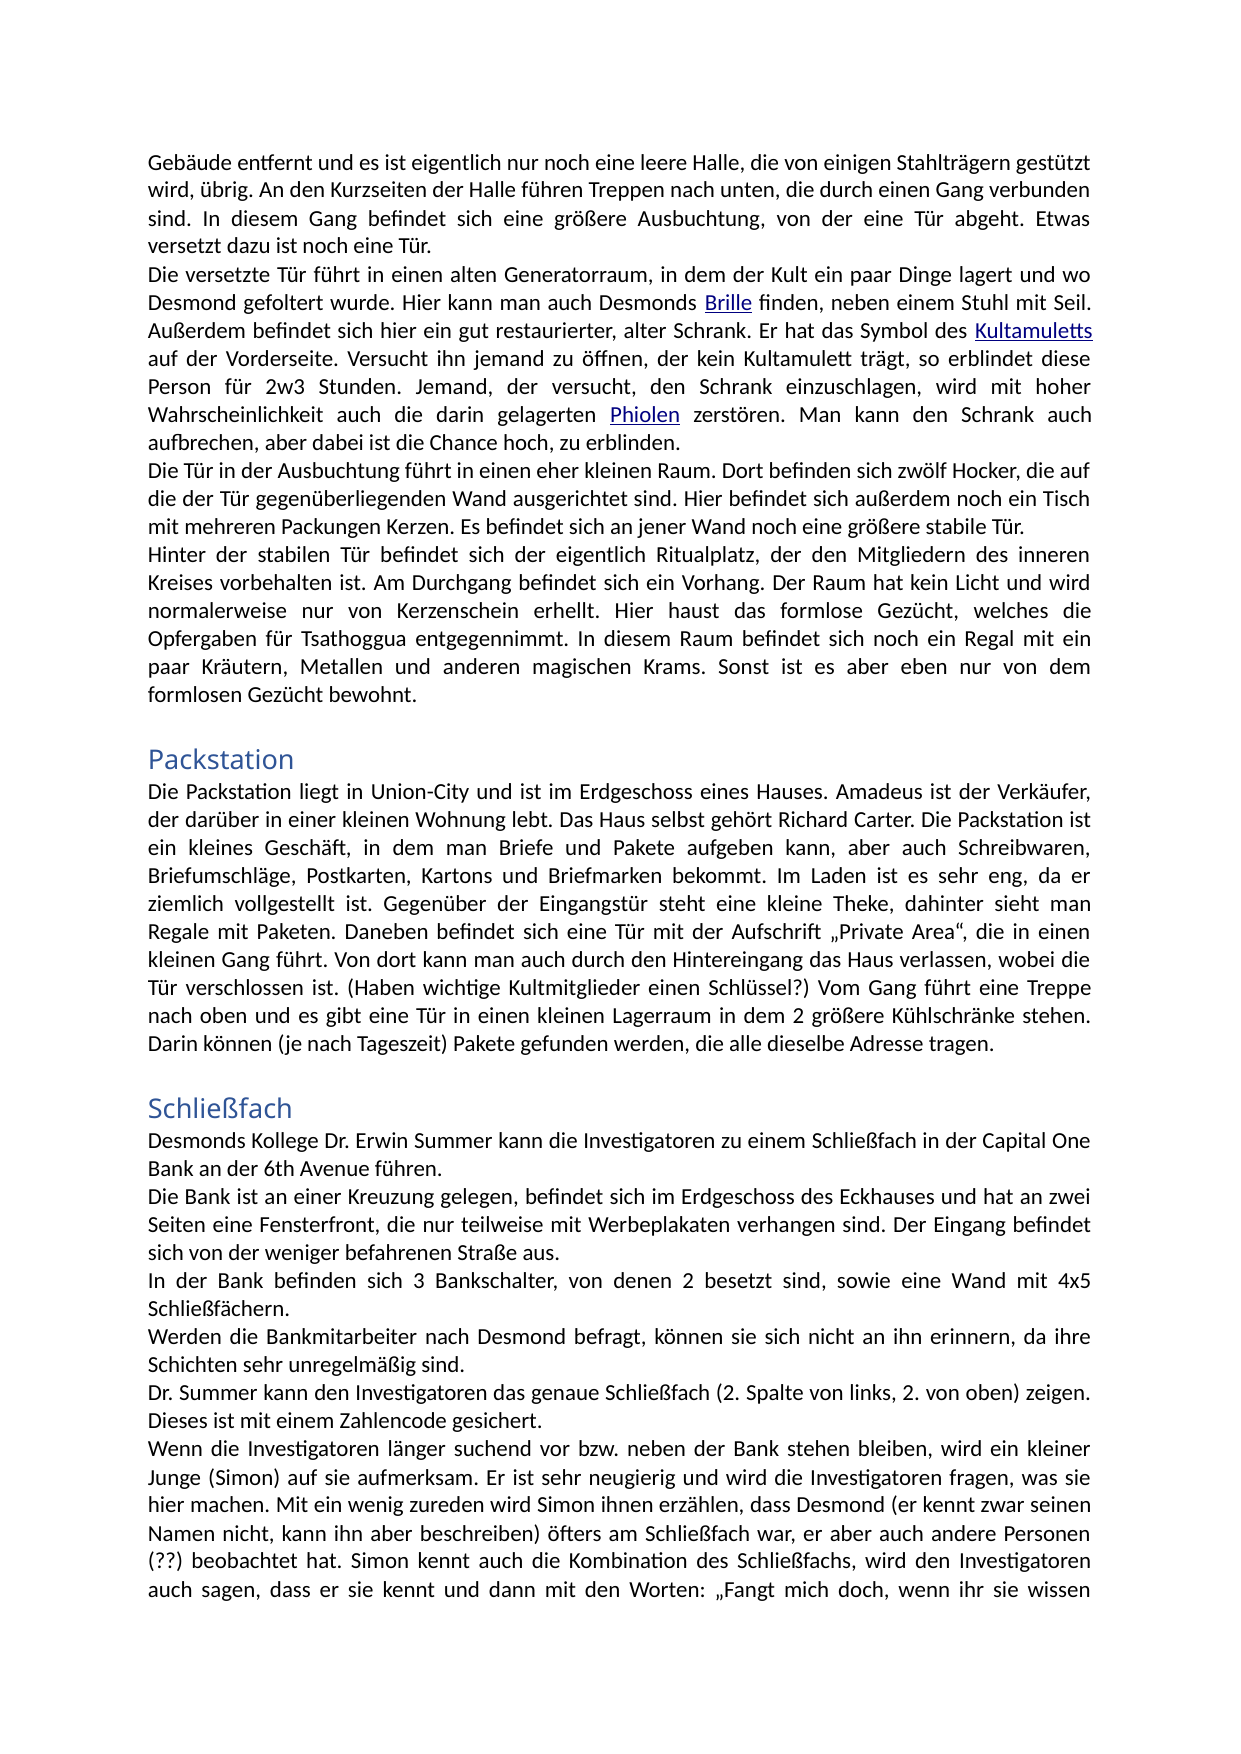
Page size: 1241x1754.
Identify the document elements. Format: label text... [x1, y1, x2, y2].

text Desmonds Kollege Dr. Erwin Summer kann die Investigatoren zu einem Schließfach in der Capital One Bank an der 6th Avenue führen. [148, 1126, 1093, 1182]
text Dr. Summer kann den Investigatoren das genaue Schließfach (2. Spalte von links, 2. von oben) zeigen. Dieses ist mit einem Zahlencode gesichert. [148, 1378, 1093, 1434]
text Die Tür in der Ausbuchtung führt in einen eher kleinen Raum. Dort befinden sich zwölf Hocker, die auf die der Tür gegenüberliegenden Wand ausgerichtet sind. Hier befindet sich außerdem noch ein Tisch mit mehreren Packungen Kerzen. Es befindet sich an jener Wand noch eine größere stabile Tür. [148, 456, 1093, 540]
text Hinter der stabilen Tür befindet sich der eigentlich Ritualplatz, der den Mitgliedern des inneren Kreises vorbehalten ist. Am Durchgang befindet sich ein Vorhang. Der Raum hat kein Licht und wird normalerweise nur von Kerzenschein erhellt. Hier haust das formlose Gezücht, welches die Opfergaben für Tsathoggua entgegennimmt. In diesem Raum befindet sich noch ein Regal mit ein paar Kräutern, Metallen und anderen magischen Krams. Sonst ist es aber eben nur von dem formlosen Gezücht bewohnt. [148, 540, 1093, 708]
text Gebäude entfernt und es ist eigentlich nur noch eine leere Halle, die von einigen Stahlträgern gestützt wird, übrig. An den Kurzseiten der Halle führen Treppen nach unten, die durch einen Gang verbunden sind. In diesem Gang befindet sich eine größere Ausbuchtung, von der eine Tür abgeht. Etwas versetzt dazu ist noch eine Tür. [148, 148, 1093, 260]
text In der Bank befinden sich 3 Bankschalter, von denen 2 besetzt sind, sowie eine Wand mit 4x5 Schließfächern. [148, 1266, 1093, 1322]
text Wenn die Investigatoren länger suchend vor bzw. neben der Bank stehen bleiben, wird ein kleiner Junge (Simon) auf sie aufmerksam. Er ist sehr neugierig und wird die Investigatoren fragen, was sie hier machen. Mit ein wenig zureden wird Simon ihnen erzählen, dass Desmond (er kennt zwar seinen Namen nicht, kann ihn aber beschreiben) öfters am Schließfach war, er aber auch andere Personen (??) beobachtet hat. Simon kennt auch die Kombination des Schließfachs, wird den Investigatoren auch sagen, dass er sie kennt und dann mit den Worten: „Fangt mich doch, wenn ihr sie wissen [148, 1434, 1093, 1603]
text Die versetzte Tür führt in einen alten Generatorraum, in dem der Kult ein paar Dinge lagert und wo Desmond gefoltert wurde. Hier kann man auch Desmonds Brille finden, neben einem Stuhl mit Seil. Außerdem befindet sich hier ein gut restaurierter, alter Schrank. Er hat das Symbol des Kultamuletts auf der Vorderseite. Versucht ihn jemand zu öffnen, der kein Kultamulett trägt, so erblindet diese Person für 2w3 Stunden. Jemand, der versucht, den Schrank einzuschlagen, wird mit hoher Wahrscheinlichkeit auch die darin gelagerten Phiolen zerstören. Man kann den Schrank auch aufbrechen, aber dabei ist die Chance hoch, zu erblinden. [148, 260, 1093, 456]
subtitle Packstation [148, 740, 1093, 777]
text Werden die Bankmitarbeiter nach Desmond befragt, können sie sich nicht an ihn erinnern, da ihre Schichten sehr unregelmäßig sind. [148, 1322, 1093, 1378]
text Die Packstation liegt in Union-City und ist im Erdgeschoss eines Hauses. Amadeus ist der Verkäufer, der darüber in einer kleinen Wohnung lebt. Das Haus selbst gehört Richard Carter. Die Packstation ist ein kleines Geschäft, in dem man Briefe und Pakete aufgeben kann, aber auch Schreibwaren, Briefumschläge, Postkarten, Kartons und Briefmarken bekommt. Im Laden ist es sehr eng, da er ziemlich vollgestellt ist. Gegenüber der Eingangstür steht eine kleine Theke, dahinter sieht man Regale mit Paketen. Daneben befindet sich eine Tür mit der Aufschrift „Private Area“, die in einen kleinen Gang führt. Von dort kann man auch durch den Hintereingang das Haus verlassen, wobei die Tür verschlossen ist. (Haben wichtige Kultmitglieder einen Schlüssel?) Vom Gang führt eine Treppe nach oben und es gibt eine Tür in einen kleinen Lagerraum in dem 2 größere Kühlschränke stehen. Darin können (je nach Tageszeit) Pakete gefunden werden, die alle dieselbe Adresse tragen. [148, 777, 1093, 1057]
text Die Bank ist an einer Kreuzung gelegen, befindet sich im Erdgeschoss des Eckhauses und hat an zwei Seiten eine Fensterfront, die nur teilweise mit Werbeplakaten verhangen sind. Der Eingang befindet sich von der weniger befahrenen Straße aus. [148, 1182, 1093, 1266]
subtitle Schließfach [148, 1089, 1093, 1126]
